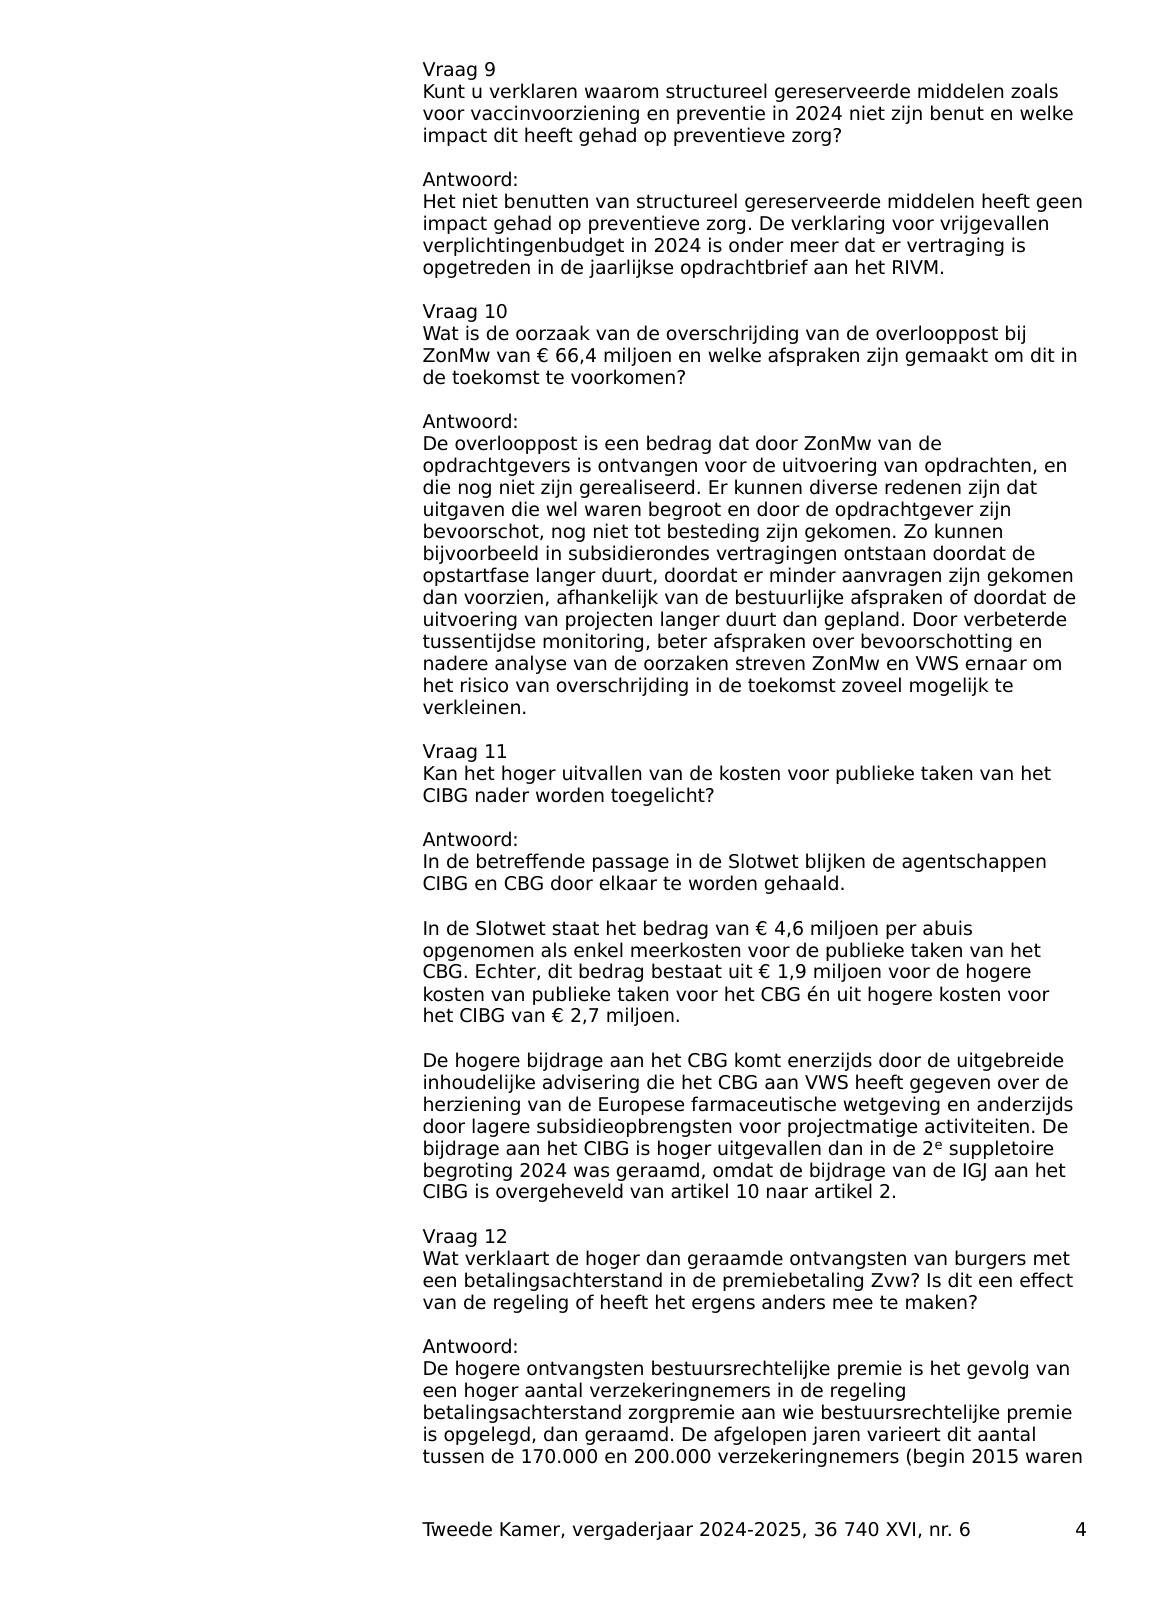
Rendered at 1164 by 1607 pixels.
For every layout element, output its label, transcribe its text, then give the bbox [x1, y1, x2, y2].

text In de betreffende passage in de Slotwet blijken de agentschappen CIBG en CBG door elkaar te worden gehaald. [422, 851, 1087, 895]
text Antwoord: [422, 829, 1087, 851]
text Vraag 9 [422, 59, 1087, 81]
text Het niet benutten van structureel gereserveerde middelen heeft geen impact gehad op preventieve zorg. De verklaring voor vrijgevallen verplichtingenbudget in 2024 is onder meer dat er vertraging is opgetreden in de jaarlijkse opdrachtbrief aan het RIVM. [422, 191, 1087, 279]
text Vraag 12 [422, 1226, 1087, 1248]
text Antwoord: [422, 411, 1087, 433]
text De hogere ontvangsten bestuursrechtelijke premie is het gevolg van een hoger aantal verzekeringnemers in de regeling betalingsachterstand zorgpremie aan wie bestuursrechtelijke premie is opgelegd, dan geraamd. De afgelopen jaren varieert dit aantal tussen de 170.000 en 200.000 verzekeringnemers (begin 2015 waren [422, 1358, 1087, 1468]
text Kunt u verklaren waarom structureel gereserveerde middelen zoals voor vaccinvoorziening en preventie in 2024 niet zijn benut en welke impact dit heeft gehad op preventieve zorg? [422, 81, 1087, 147]
text Antwoord: [422, 1336, 1087, 1358]
text Vraag 10 [422, 301, 1087, 323]
text Vraag 11 [422, 741, 1087, 763]
text De overlooppost is een bedrag dat door ZonMw van de opdrachtgevers is ontvangen voor de uitvoering van opdrachten, en die nog niet zijn gerealiseerd. Er kunnen diverse redenen zijn dat uitgaven die wel waren begroot en door de opdrachtgever zijn bevoorschot, nog niet tot besteding zijn gekomen. Zo kunnen bijvoorbeeld in subsidierondes vertragingen ontstaan doordat de opstartfase langer duurt, doordat er minder aanvragen zijn gekomen dan voorzien, afhankelijk van de bestuurlijke afspraken of doordat de uitvoering van projecten langer duurt dan gepland. Door verbeterde tussentijdse monitoring, beter afspraken over bevoorschotting en nadere analyse van de oorzaken streven ZonMw en VWS ernaar om het risico van overschrijding in de toekomst zoveel mogelijk te verkleinen. [422, 433, 1087, 719]
text Kan het hoger uitvallen van de kosten voor publieke taken van het CIBG nader worden toegelicht? [422, 763, 1087, 807]
text Wat is de oorzaak van de overschrijding van de overlooppost bij ZonMw van € 66,4 miljoen en welke afspraken zijn gemaakt om dit in de toekomst te voorkomen? [422, 323, 1087, 389]
text Antwoord: [422, 169, 1087, 191]
text In de Slotwet staat het bedrag van € 4,6 miljoen per abuis opgenomen als enkel meerkosten voor de publieke taken van het CBG. Echter, dit bedrag bestaat uit € 1,9 miljoen voor de hogere kosten van publieke taken voor het CBG én uit hogere kosten voor het CIBG van € 2,7 miljoen. [422, 917, 1087, 1027]
text Wat verklaart de hoger dan geraamde ontvangsten van burgers met een betalingsachterstand in de premiebetaling Zvw? Is dit een effect van de regeling of heeft het ergens anders mee te maken? [422, 1248, 1087, 1313]
text De hogere bijdrage aan het CBG komt enerzijds door de uitgebreide inhoudelijke advisering die het CBG aan VWS heeft gegeven over de herziening van de Europese farmaceutische wetgeving en anderzijds door lagere subsidieopbrengsten voor projectmatige activiteiten. De bijdrage aan het CIBG is hoger uitgevallen dan in de 2e suppletoire begroting 2024 was geraamd, omdat de bijdrage van de IGJ aan het CIBG is overgeheveld van artikel 10 naar artikel 2. [422, 1049, 1087, 1203]
